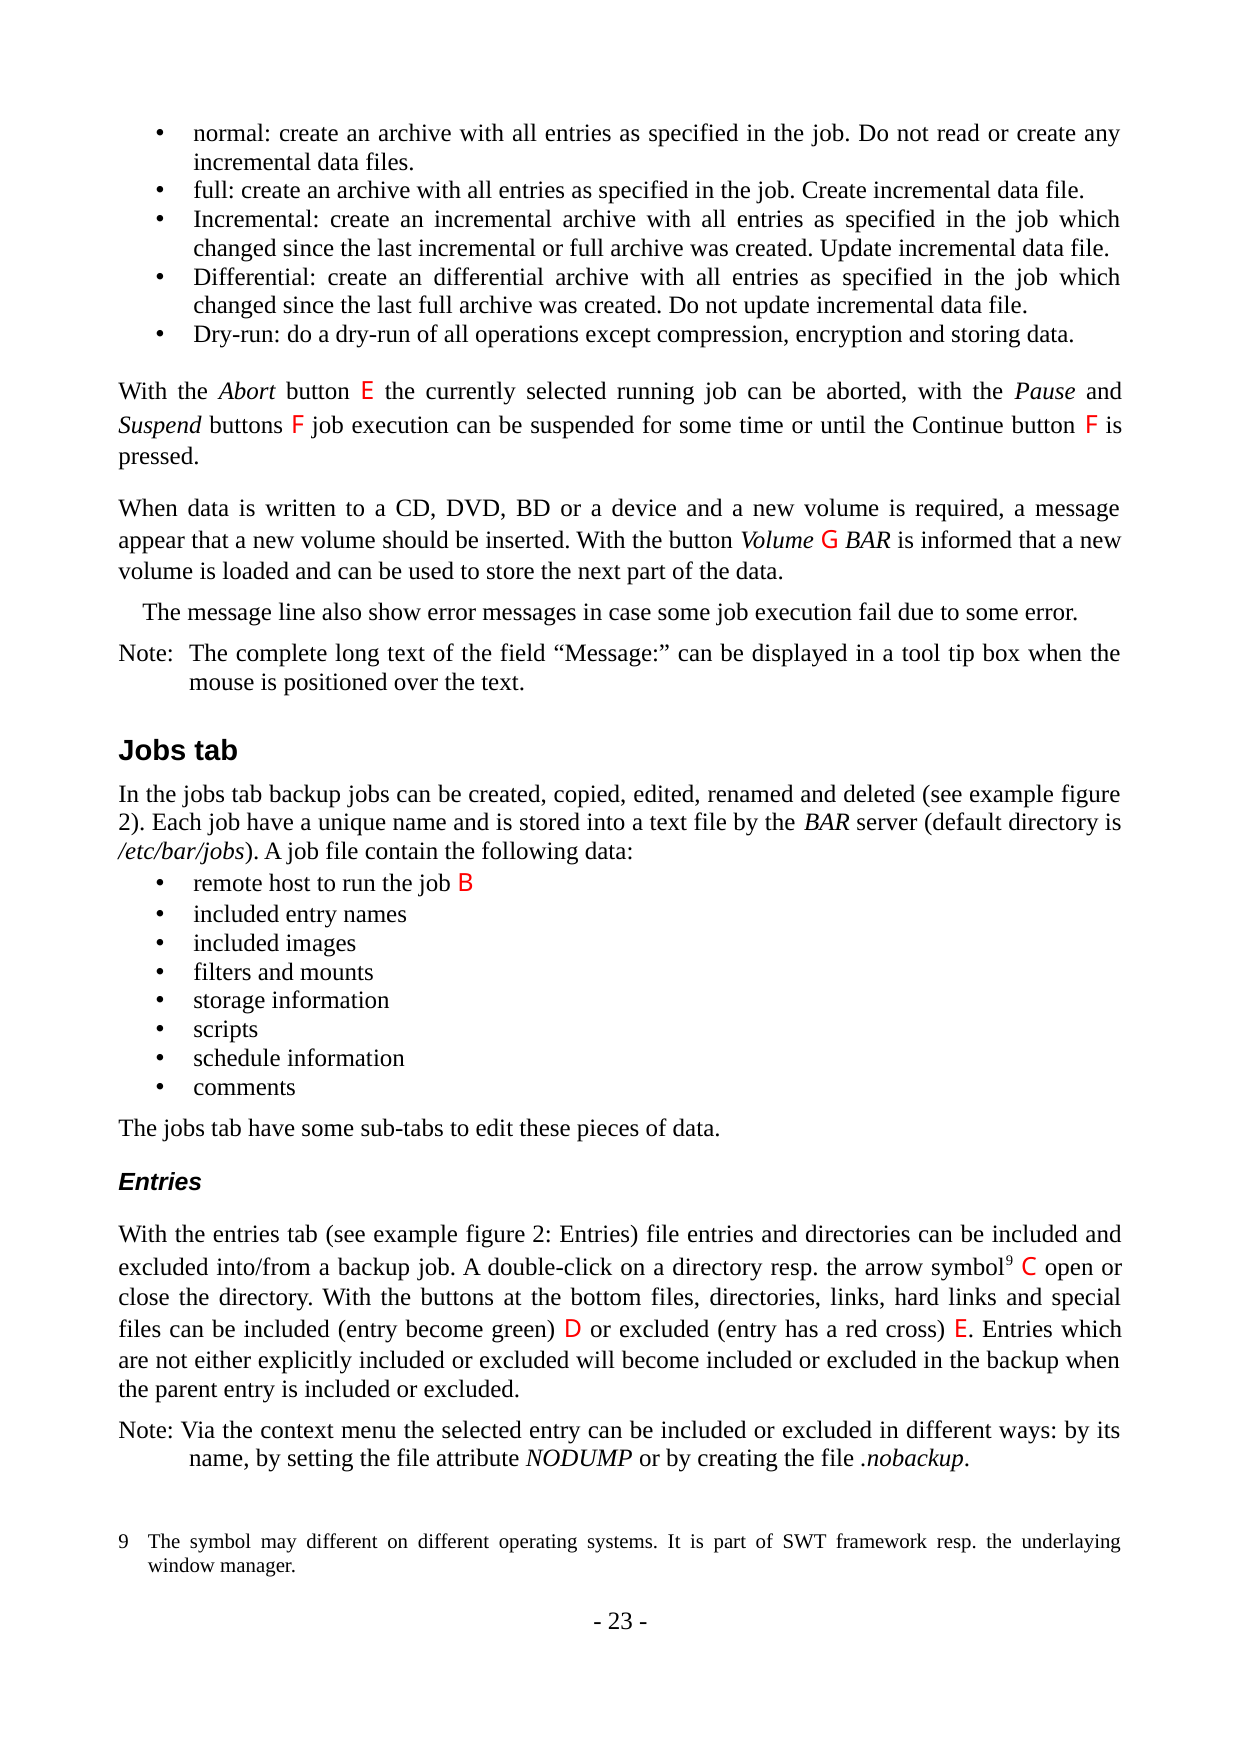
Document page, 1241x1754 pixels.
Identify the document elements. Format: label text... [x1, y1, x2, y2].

list Incremental: create an incremental archive with all entries as specified in the job which changed since the last incremental or full archive was created. Update incremental data file. [156, 204, 1122, 262]
text The message line also show error messages in case some job execution fail due to some error. [118, 597, 1122, 626]
list schedule information [156, 1043, 1122, 1072]
list full: create an archive with all entries as specified in the job. Create incremental data file. [156, 176, 1122, 204]
list normal: create an archive with all entries as specified in the job. Do not read or create any incremental data files. [156, 118, 1122, 176]
list Differential: create an differential archive with all entries as specified in the job which changed since the last full archive was created. Do not update incremental data file. [156, 262, 1122, 319]
text The jobs tab have some sub-tabs to edit these pieces of data. [118, 1113, 1122, 1142]
text Note: The complete long text of the field “Message:” can be displayed in a tool tip box when the mouse is positioned over the text. [118, 638, 1122, 696]
list comments [156, 1072, 1122, 1100]
text In the jobs tab backup jobs can be created, copied, edited, renamed and deleted (see example figure 2). Each job have a unique name and is stored into a text file by the BAR server (default directory is /etc/bar/jobs). A job file contain the following data: [118, 779, 1122, 865]
text Note: Via the context menu the selected entry can be included or excluded in different ways: by its name, by setting the file attribute NODUMP or by creating the file .nobackup. [118, 1415, 1122, 1472]
list Dry-run: do a dry-run of all operations except compression, encryption and storing data. [156, 319, 1122, 348]
list storage information [156, 985, 1122, 1014]
text When data is written to a CD, DVD, BD or a device and a new volume is required, a message appear that a new volume should be inserted. With the button Volume G BAR is informed that a new volume is loaded and can be used to store the next part of the data. [118, 493, 1122, 585]
subtitle Jobs tab [118, 733, 1122, 766]
list scripts [156, 1014, 1122, 1043]
text The symbol may different on different operating systems. It is part of SWT framework resp. the underlaying window manager. [118, 1529, 1122, 1577]
list included entry names [156, 899, 1122, 928]
text With the Abort button E the currently selected running job can be aborted, with the Pause and Suspend buttons F job execution can be suspended for some time or until the Continue button F is pressed. [118, 373, 1122, 469]
list remote host to run the job B [156, 865, 1122, 899]
subtitle Entries [118, 1167, 1122, 1195]
list included images [156, 928, 1122, 957]
text With the entries tab (see example figure 2: Entries) file entries and directories can be included and excluded into/from a backup job. A double-click on a directory resp. the arrow symbol C open or close the directory. With the buttons at the bottom files, directories, links, hard links and special files can be included (entry become green) D or excluded (entry has a red cross) E. Entries which are not either explicitly included or excluded will become included or excluded in the backup when the parent entry is included or excluded. [118, 1219, 1122, 1403]
list filters and mounts [156, 957, 1122, 985]
